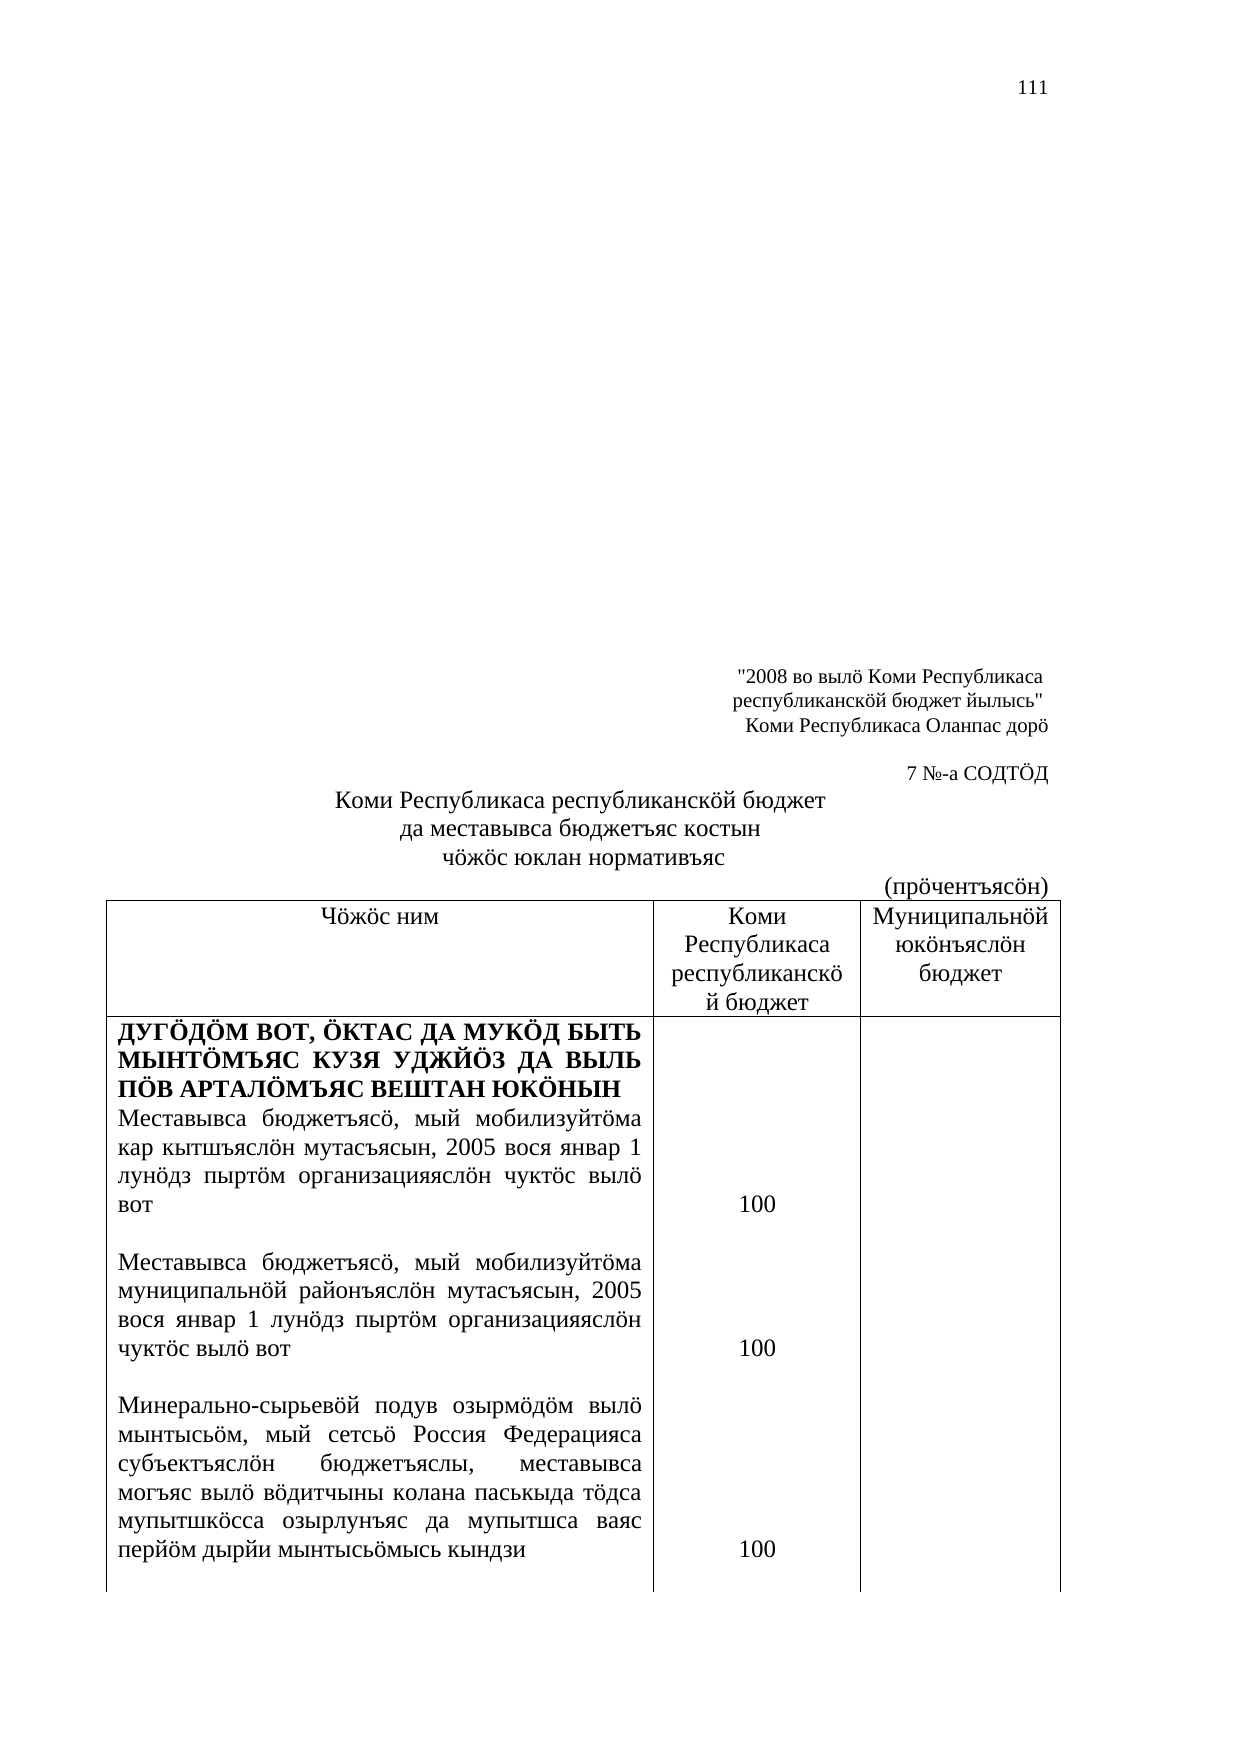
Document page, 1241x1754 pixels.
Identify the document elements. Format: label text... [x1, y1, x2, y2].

table_cell [861, 1247, 1060, 1391]
text да меставывса бюджетъяс костын [118, 813, 1048, 842]
text республиканскöй бюджет йылысь" [118, 688, 1048, 712]
table_cell 100 [654, 1247, 860, 1391]
text Коми Республикаса республиканскöй бюджет [118, 785, 1048, 813]
table_header Муниципальнöй юкöнъяслöн бюджет [861, 901, 1060, 1016]
table_cell [861, 1103, 1060, 1247]
text Коми Республикаса Оланпас дорö [118, 712, 1048, 737]
table_cell Минерально-сырьевöй подув озырмöдöм вылö мынтысьöм, мый сетсьö Россия Федерацияса субъектъяслöн бюджетъяслы, меставывса могъяс вылö вöдитчыны колана паськыда тöдса мупытшкöсса озырлунъяс да мупытшса ваяс перйöм дырйи мынтысьöмысь кындзи [107, 1391, 653, 1592]
table_cell Меставывса бюджетъясö, мый мобилизуйтöма муниципальнöй районъяслöн мутасъясын, 2005 вося январ 1 лунöдз пыртöм организацияяслöн чуктöс вылö вот [107, 1247, 653, 1391]
table_cell 100 [654, 1103, 860, 1247]
table_cell [861, 1017, 1060, 1103]
table_header Коми Республикаса республиканскöй бюджет [654, 901, 860, 1016]
table_cell 100 [654, 1391, 860, 1592]
text "2008 во вылö Коми Республикаса [118, 664, 1048, 688]
table_cell ДУГÖДÖМ ВОТ, ÖКТАС ДА МУКÖД БЫТЬ МЫНТÖМЪЯС КУЗЯ УДЖЙÖЗ ДА ВЫЛЬ ПÖВ АРТАЛÖМЪЯС ВЕШТАН ЮКÖНЫН [107, 1017, 653, 1103]
table_cell [654, 1017, 860, 1103]
text (прöчентъясöн) [118, 871, 1048, 900]
text 7 №-а СОДТÖД [118, 761, 1048, 785]
table_header Чöжöс ним [107, 901, 653, 1016]
table_cell [861, 1391, 1060, 1592]
text чöжöс юклан нормативъяс [118, 842, 1048, 871]
table_cell Меставывса бюджетъясö, мый мобилизуйтöма кар кытшъяслöн мутасъясын, 2005 вося январ 1 лунöдз пыртöм организацияяслöн чуктöс вылö вот [107, 1103, 653, 1247]
